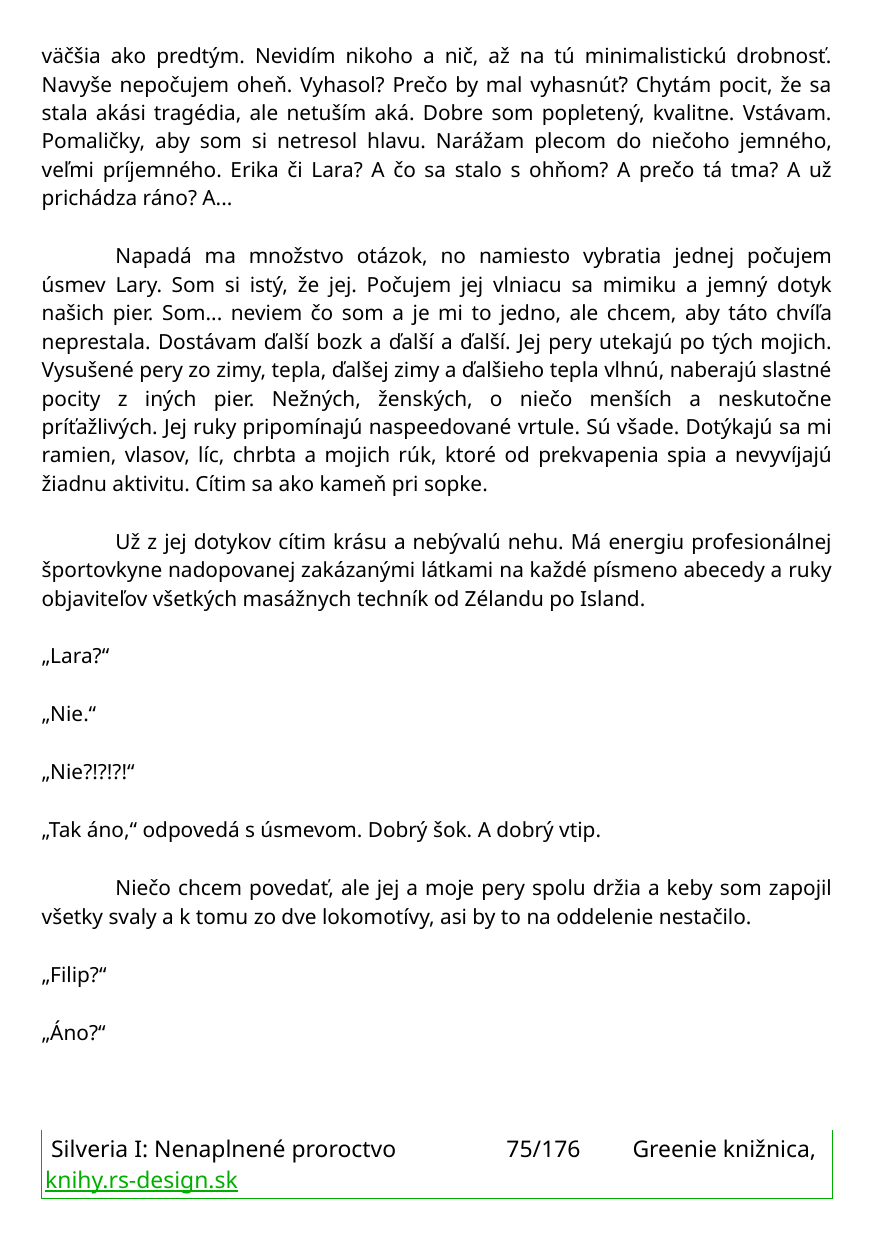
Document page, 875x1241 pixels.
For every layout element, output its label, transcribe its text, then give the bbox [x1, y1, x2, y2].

text „Nie?!?!?!“ [41, 757, 833, 786]
text „Áno?“ [41, 1018, 833, 1046]
text Niečo chcem povedať, ale jej a moje pery spolu držia a keby som zapojil všetky svaly a k tomu zo dve lokomotívy, asi by to na oddelenie nestačilo. [41, 873, 833, 930]
text Už z jej dotykov cítim krásu a nebývalú nehu. Má energiu profesionálnej športovkyne nadopovanej zakázanými látkami na každé písmeno abecedy a ruky objaviteľov všetkých masážnych techník od Zélandu po Island. [41, 527, 833, 612]
text „Lara?“ [41, 642, 833, 670]
text väčšia ako predtým. Nevidím nikoho a nič, až na tú minimalistickú drobnosť. Navyše nepočujem oheň. Vyhasol? Prečo by mal vyhasnúť? Chytám pocit, že sa stala akási tragédia, ale netuším aká. Dobre som popletený, kvalitne. Vstávam. Pomaličky, aby som si netresol hlavu. Narážam plecom do niečoho jemného, veľmi príjemného. Erika či Lara? A čo sa stalo s ohňom? A prečo tá tma? A už prichádza ráno? A... [41, 41, 833, 212]
text „Tak áno,“ odpovedá s úsmevom. Dobrý šok. A dobrý vtip. [41, 815, 833, 844]
text Napadá ma množstvo otázok, no namiesto vybratia jednej počujem úsmev Lary. Som si istý, že jej. Počujem jej vlniacu sa mimiku a jemný dotyk našich pier. Som... neviem čo som a je mi to jedno, ale chcem, aby táto chvíľa neprestala. Dostávam ďalší bozk a ďalší a ďalší. Jej pery utekajú po tých mojich. Vysušené pery zo zimy, tepla, ďalšej zimy a ďalšieho tepla vlhnú, naberajú slastné pocity z iných pier. Nežných, ženských, o niečo menších a neskutočne príťažlivých. Jej ruky pripomínajú naspeedované vrtule. Sú všade. Dotýkajú sa mi ramien, vlasov, líc, chrbta a mojich rúk, ktoré od prekvapenia spia a nevyvíjajú žiadnu aktivitu. Cítim sa ako kameň pri sopke. [41, 241, 833, 497]
text „Filip?“ [41, 960, 833, 988]
text „Nie.“ [41, 699, 833, 728]
